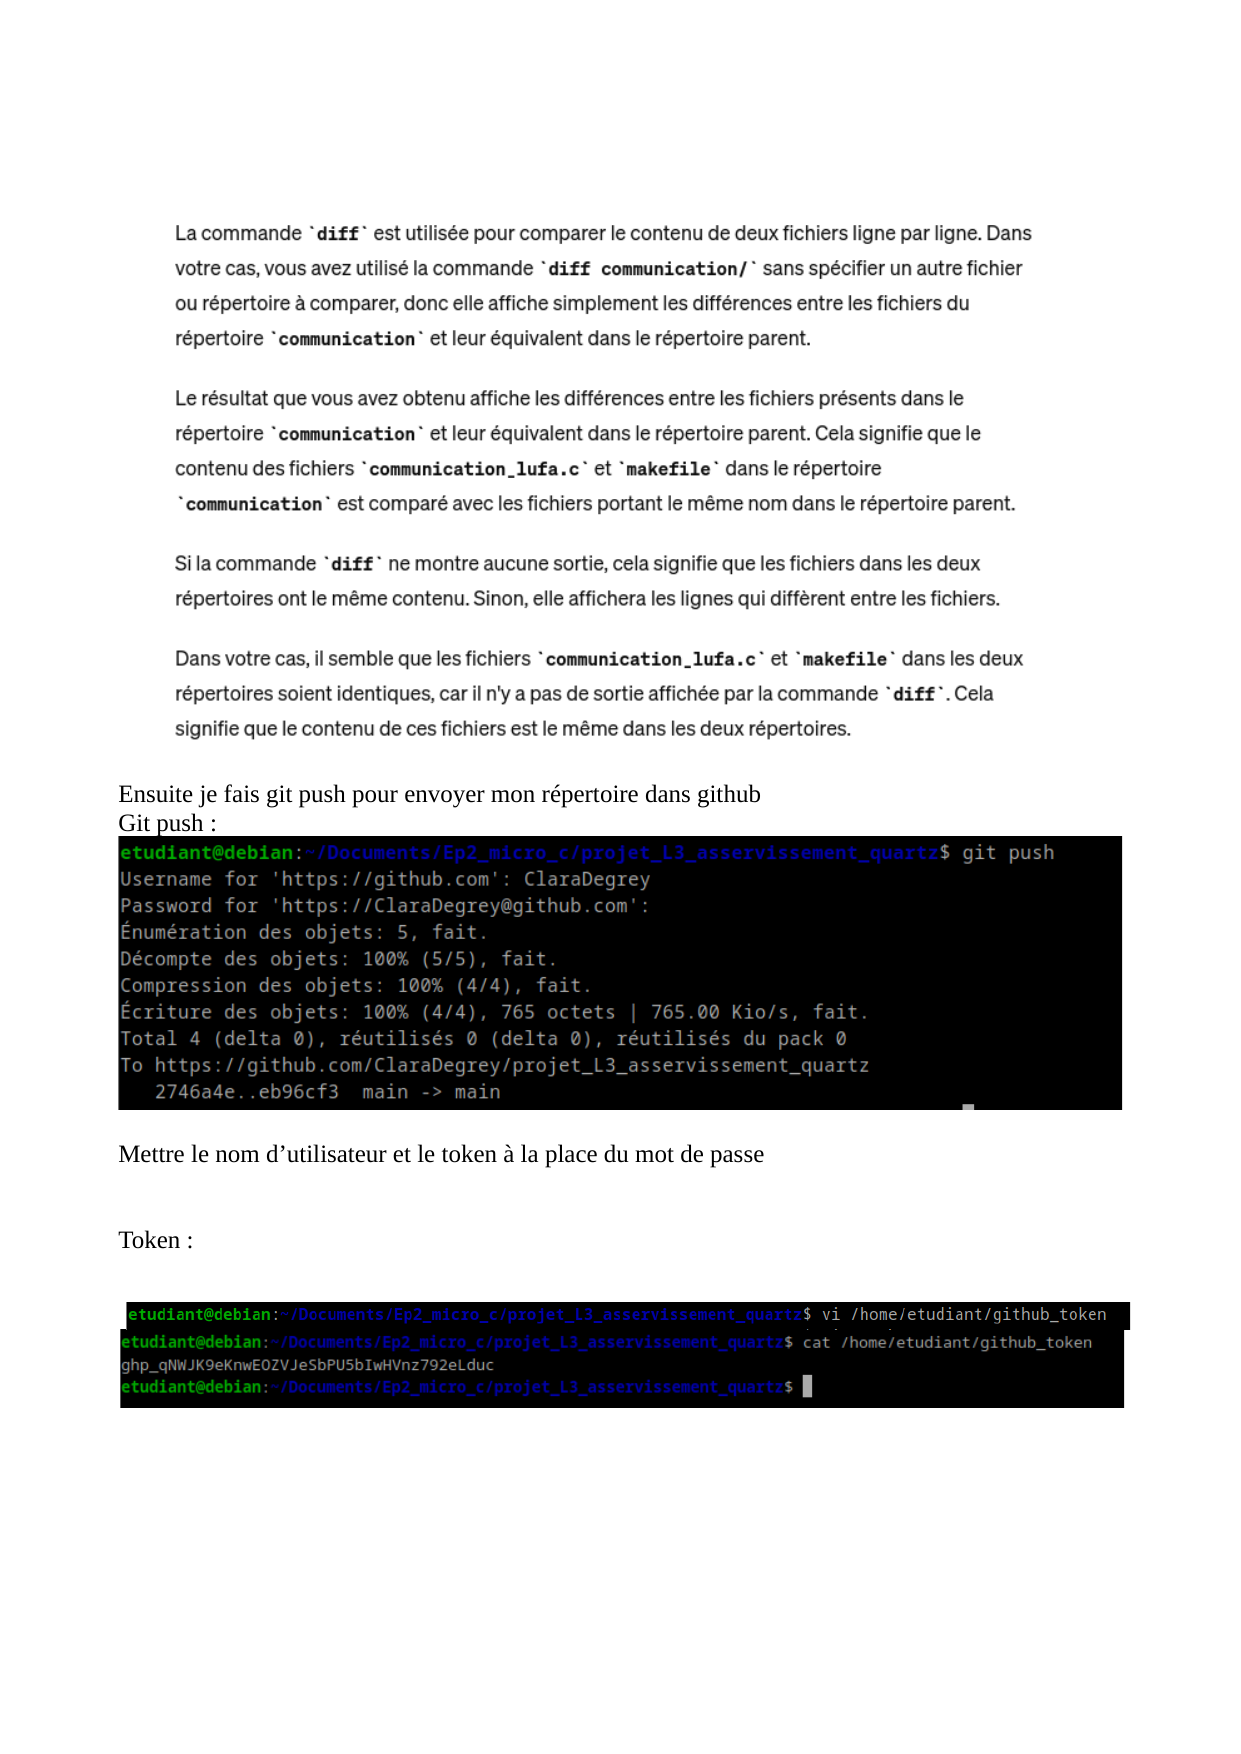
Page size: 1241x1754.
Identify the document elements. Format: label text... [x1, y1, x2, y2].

picture [118, 836, 1123, 1110]
text Ensuite je fais git push pour envoyer mon répertoire dans github [118, 779, 1122, 808]
text Git push : [118, 808, 1122, 836]
picture [159, 214, 1044, 742]
text Token : [118, 1196, 1122, 1254]
text Mettre le nom d’utilisateur et le token à la place du mot de passe [118, 1139, 1122, 1167]
picture [120, 1302, 1130, 1408]
